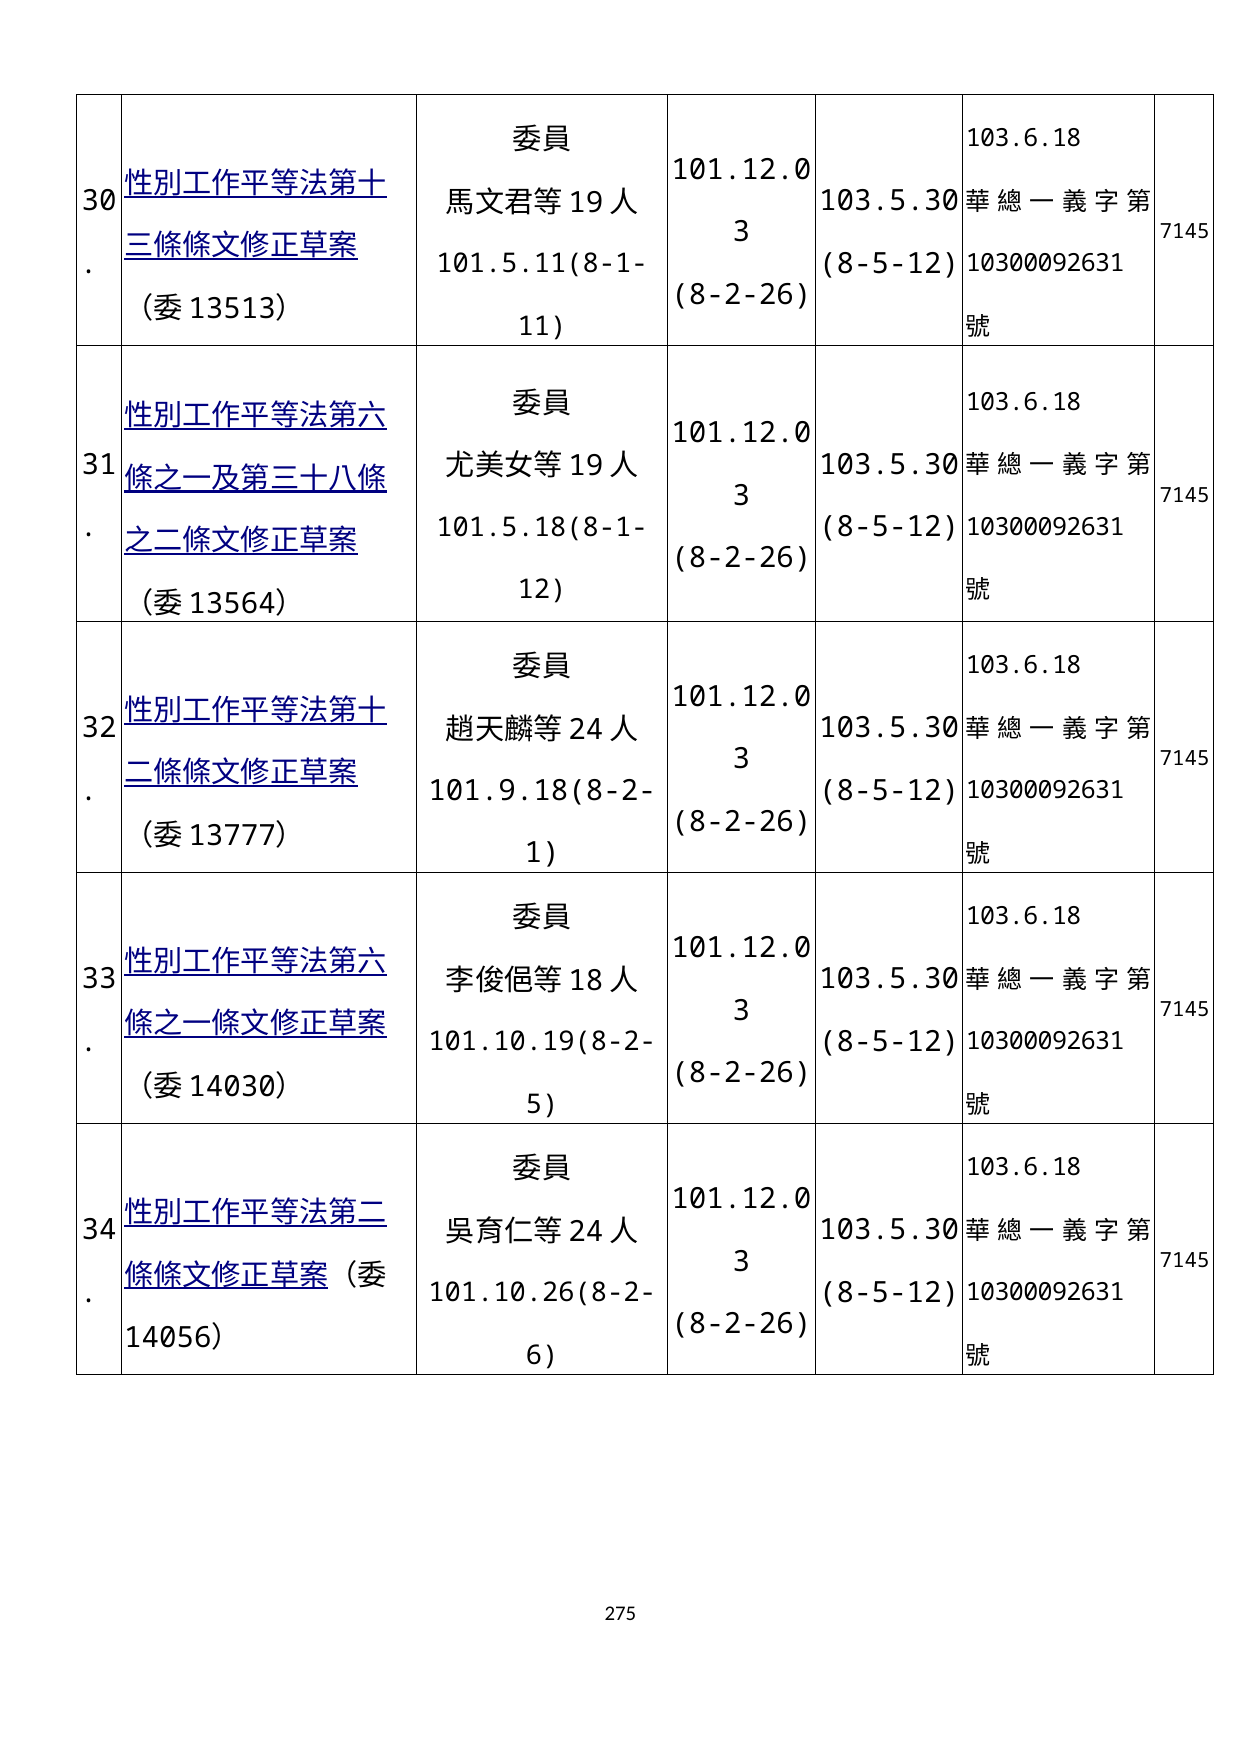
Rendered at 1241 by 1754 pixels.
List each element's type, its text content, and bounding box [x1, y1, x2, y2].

table_cell 7145 [1155, 95, 1213, 345]
table_cell 103.5.30 (8-5-12) [816, 622, 962, 872]
table_cell 7145 [1155, 346, 1213, 621]
table_cell [77, 873, 121, 1123]
table_cell 性別工作平等法第二條條文修正草案（委14056） [122, 1124, 416, 1374]
table_cell 103.5.30 (8-5-12) [816, 873, 962, 1123]
table_cell 委員 李俊俋等18人 101.10.19(8-2-5) [417, 873, 667, 1123]
table_cell 性別工作平等法第六條之一條文修正草案（委14030） [122, 873, 416, 1123]
table_cell 103.6.18 華總一義字第10300092631號 [963, 95, 1154, 345]
table_cell [77, 622, 121, 872]
table_cell 委員 趙天麟等24人 101.9.18(8-2-1) [417, 622, 667, 872]
table_cell 性別工作平等法第十三條條文修正草案（委13513） [122, 95, 416, 345]
table_cell 103.5.30 (8-5-12) [816, 95, 962, 345]
table_cell 101.12.03 (8-2-26) [668, 1124, 815, 1374]
table_cell 7145 [1155, 873, 1213, 1123]
table_cell 103.6.18 華總一義字第10300092631號 [963, 622, 1154, 872]
table_cell 性別工作平等法第六條之一及第三十八條之二條文修正草案（委13564） [122, 346, 416, 621]
table_cell 委員 馬文君等19人101.5.11(8-1-11) [417, 95, 667, 345]
table_cell 103.6.18 華總一義字第10300092631號 [963, 873, 1154, 1123]
table_cell 103.5.30 (8-5-12) [816, 346, 962, 621]
table_cell [77, 346, 121, 621]
table_cell 7145 [1155, 1124, 1213, 1374]
table_cell 103.6.18 華總一義字第10300092631號 [963, 346, 1154, 621]
table_cell 委員 尤美女等19人101.5.18(8-1-12) [417, 346, 667, 621]
table_cell 103.6.18 華總一義字第10300092631號 [963, 1124, 1154, 1374]
table_cell 101.12.03 (8-2-26) [668, 873, 815, 1123]
table_cell [77, 1124, 121, 1374]
table_cell 7145 [1155, 622, 1213, 872]
table_cell 103.5.30 (8-5-12) [816, 1124, 962, 1374]
table_cell 委員 吳育仁等24人101.10.26(8-2-6) [417, 1124, 667, 1374]
table_cell 性別工作平等法第十二條條文修正草案（委13777） [122, 622, 416, 872]
table_cell 101.12.03 (8-2-26) [668, 622, 815, 872]
table_cell 101.12.03 (8-2-26) [668, 95, 815, 345]
table_cell 101.12.03 (8-2-26) [668, 346, 815, 621]
table_cell [77, 95, 121, 345]
